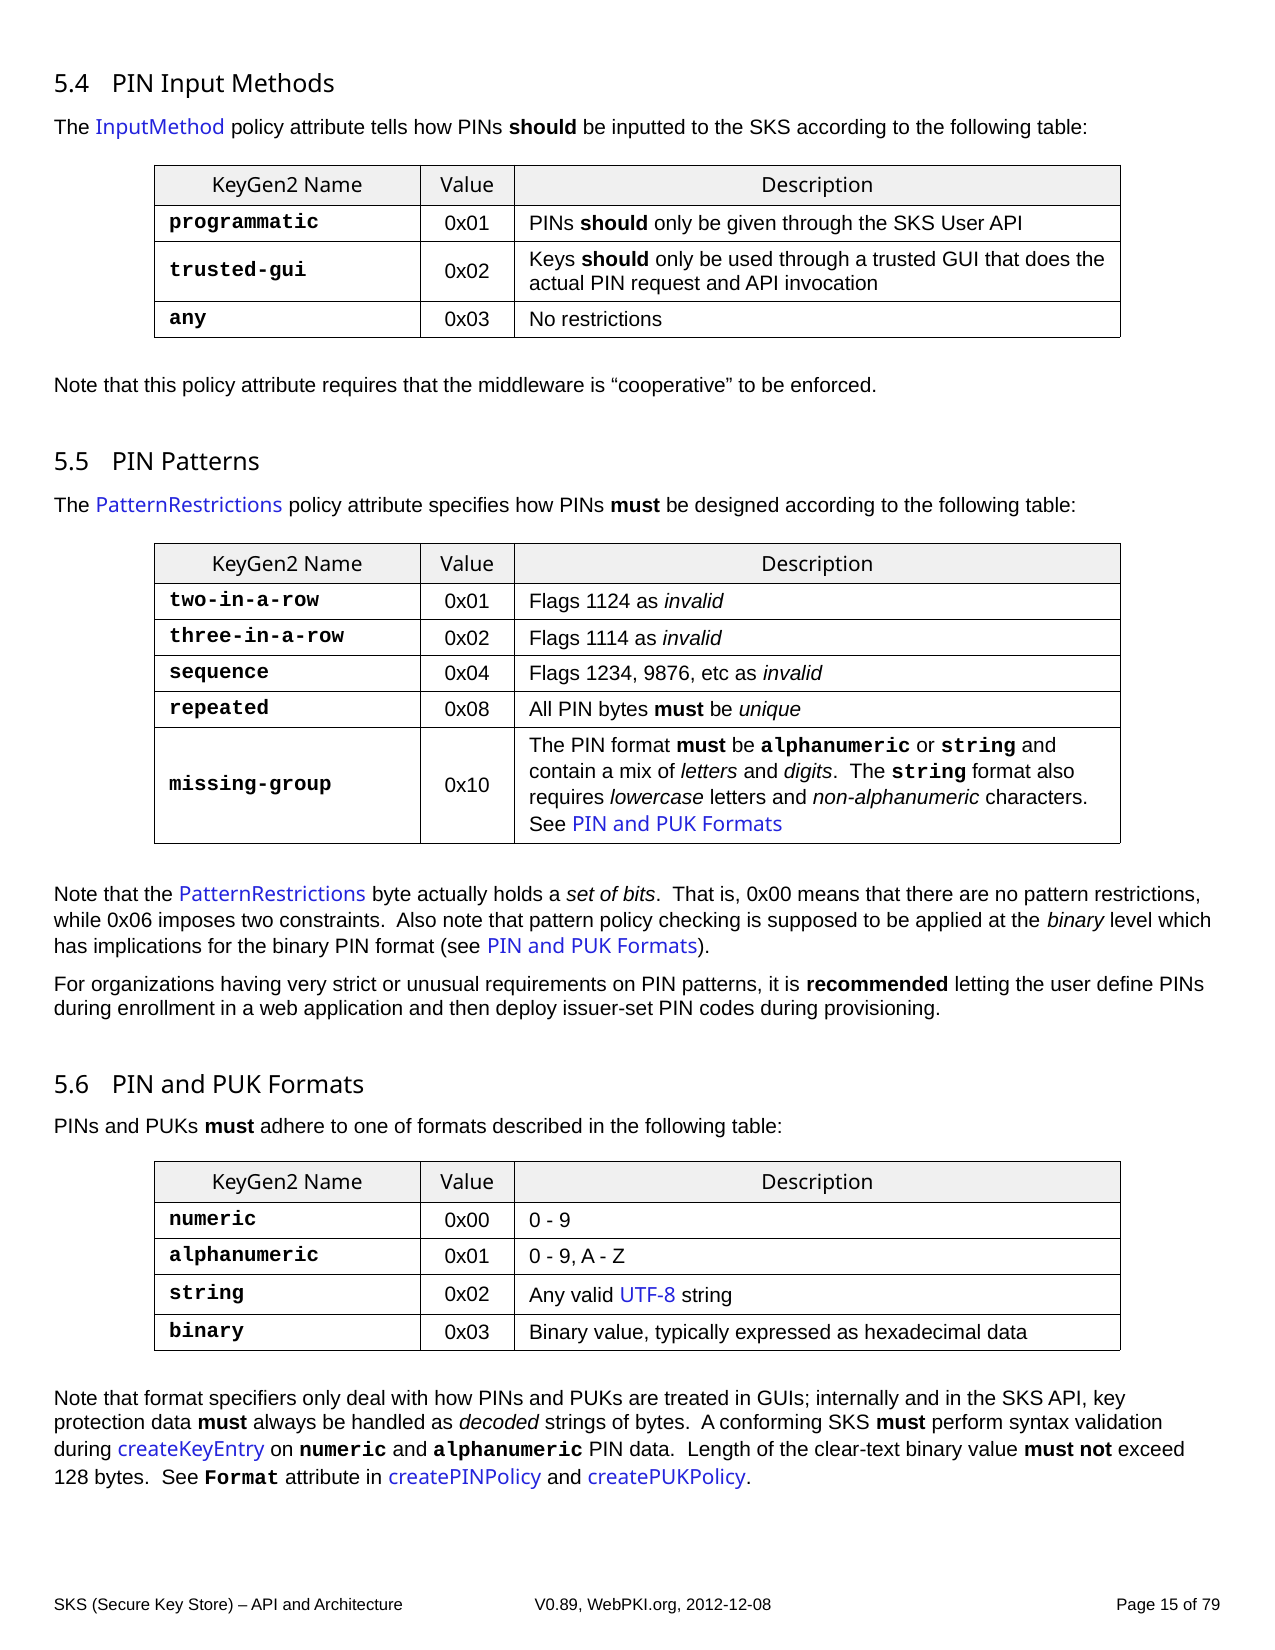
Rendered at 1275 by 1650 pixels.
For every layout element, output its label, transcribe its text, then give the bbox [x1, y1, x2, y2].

table_cell 0x01 [421, 1239, 514, 1274]
text For organizations having very strict or unusual requirements on PIN patterns, it is recommended letting the user define PINs during enrollment in a web application and then deploy issuer-set PIN codes during provisioning. [54, 972, 1221, 1019]
table_cell repeated [155, 692, 420, 727]
table_cell Flags 1234, 9876, etc as invalid [515, 656, 1120, 691]
text Note that this policy attribute requires that the middleware is “cooperative” to be enforced. [54, 373, 1221, 397]
table_cell two-in-a-row [155, 584, 420, 619]
table_cell 0x03 [421, 302, 514, 337]
table_cell 0 - 9 [515, 1203, 1120, 1238]
text The PatternRestrictions policy attribute specifies how PINs must be designed according to the following table: [54, 491, 1221, 543]
table_cell three-in-a-row [155, 620, 420, 655]
text The InputMethod policy attribute tells how PINs should be inputted to the SKS according to the following table: [54, 112, 1221, 164]
text Note that the PatternRestrictions byte actually holds a set of bits. That is, 0x00 means that there are no pattern restrictions, while 0x06 imposes two constraints. Also note that pattern policy checking is supposed to be applied at the binary level which has implications for the binary PIN format (see PIN and PUK Formats). [54, 879, 1221, 960]
table_cell binary [155, 1315, 420, 1350]
table_cell 0x04 [421, 656, 514, 691]
table_cell numeric [155, 1203, 420, 1238]
text Note that format specifiers only deal with how PINs and PUKs are treated in GUIs; internally and in the SKS API, key protection data must always be handled as decoded strings of bytes. A conforming SKS must perform syntax validation during createKeyEntry on numeric and alphanumeric PIN data. Length of the clear-text binary value must not exceed 128 bytes. See Format attribute in createPINPolicy and createPUKPolicy. [54, 1386, 1221, 1491]
table_cell trusted-gui [155, 242, 420, 301]
table_cell 0x02 [421, 1275, 514, 1314]
table_header Description [515, 544, 1120, 583]
table_cell 0x10 [421, 728, 514, 843]
table_header KeyGen2 Name [155, 1162, 420, 1202]
table_cell No restrictions [515, 302, 1120, 337]
table_cell 0x02 [421, 242, 514, 301]
subtitle PIN Input Methods [54, 66, 1221, 100]
subtitle PIN Patterns [54, 444, 1221, 478]
table_cell 0 - 9, A - Z [515, 1239, 1120, 1274]
table_cell 0x00 [421, 1203, 514, 1238]
table_cell Keys should only be used through a trusted GUI that does the actual PIN request and API invocation [515, 242, 1120, 301]
table_cell programmatic [155, 206, 420, 241]
table_header KeyGen2 Name [155, 166, 420, 205]
table_cell Binary value, typically expressed as hexadecimal data [515, 1315, 1120, 1350]
table_cell Flags 1114 as invalid [515, 620, 1120, 655]
text PINs and PUKs must adhere to one of formats described in the following table: [54, 1113, 1221, 1161]
table_header Description [515, 1162, 1120, 1202]
table_cell 0x01 [421, 584, 514, 619]
table_cell 0x08 [421, 692, 514, 727]
table_header Value [421, 1162, 514, 1202]
table_cell 0x03 [421, 1315, 514, 1350]
table_cell Flags 1124 as invalid [515, 584, 1120, 619]
table_cell Any valid UTF-8 string [515, 1275, 1120, 1314]
table_cell string [155, 1275, 420, 1314]
table_cell 0x02 [421, 620, 514, 655]
table_cell 0x01 [421, 206, 514, 241]
table_cell PINs should only be given through the SKS User API [515, 206, 1120, 241]
table_header Description [515, 166, 1120, 205]
table_cell missing-group [155, 728, 420, 843]
table_cell sequence [155, 656, 420, 691]
table_cell any [155, 302, 420, 337]
subtitle PIN and PUK Formats [54, 1067, 1221, 1101]
table_cell alphanumeric [155, 1239, 420, 1274]
table_cell All PIN bytes must be unique [515, 692, 1120, 727]
table_header Value [421, 544, 514, 583]
table_cell The PIN format must be alphanumeric or string and contain a mix of letters and digits. The string format also requires lowercase letters and non-alphanumeric characters. See PIN and PUK Formats [515, 728, 1120, 843]
table_header KeyGen2 Name [155, 544, 420, 583]
table_header Value [421, 166, 514, 205]
